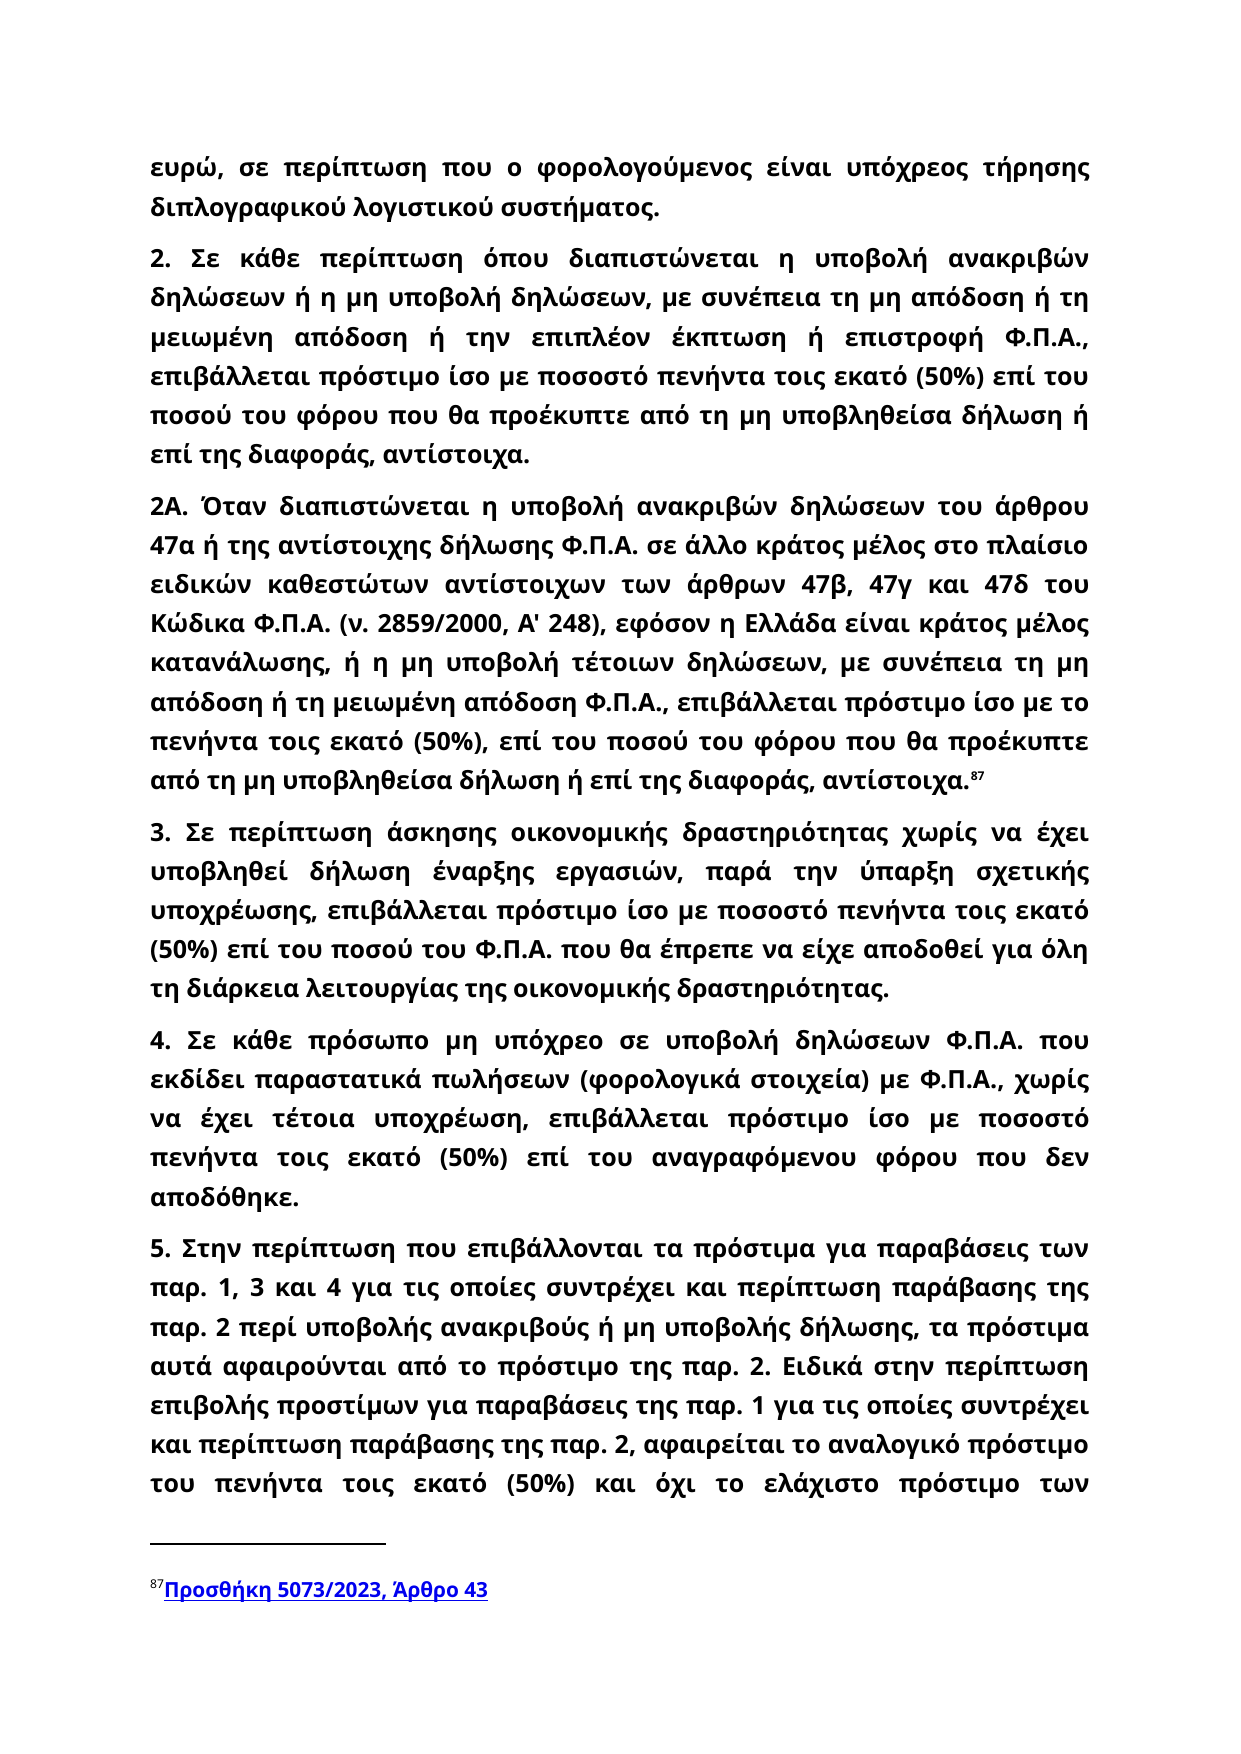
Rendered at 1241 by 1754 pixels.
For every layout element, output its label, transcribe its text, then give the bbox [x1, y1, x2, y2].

text ευρώ, σε περίπτωση που ο φορολογούμενος είναι υπόχρεος τήρησης διπλογραφικού λογιστικού συστήματος. [150, 150, 1090, 223]
text Προσθήκη 5073/2023, Άρθρο 43 [150, 1576, 1090, 1604]
text 2Α. Όταν διαπιστώνεται η υποβολή ανακριβών δηλώσεων του άρθρου 47α ή της αντίστοιχης δήλωσης Φ.Π.Α. σε άλλο κράτος μέλος στο πλαίσιο ειδικών καθεστώτων αντίστοιχων των άρθρων 47β, 47γ και 47δ του Κώδικα Φ.Π.Α. (ν. 2859/2000, Α' 248), εφόσον η Ελλάδα είναι κράτος μέλος κατανάλωσης, ή η μη υποβολή τέτοιων δηλώσεων, με συνέπεια τη μη απόδοση ή τη μειωμένη απόδοση Φ.Π.Α., επιβάλλεται πρόστιμο ίσο με το πενήντα τοις εκατό (50%), επί του ποσού του φόρου που θα προέκυπτε από τη μη υποβληθείσα δήλωση ή επί της διαφοράς, αντίστοιχα. [150, 488, 1090, 797]
text 3. Σε περίπτωση άσκησης οικονομικής δραστηριότητας χωρίς να έχει υποβληθεί δήλωση έναρξης εργασιών, παρά την ύπαρξη σχετικής υποχρέωσης, επιβάλλεται πρόστιμο ίσο με ποσοστό πενήντα τοις εκατό (50%) επί του ποσού του Φ.Π.Α. που θα έπρεπε να είχε αποδοθεί για όλη τη διάρκεια λειτουργίας της οικονομικής δραστηριότητας. [150, 814, 1090, 1005]
text 5. Στην περίπτωση που επιβάλλονται τα πρόστιμα για παραβάσεις των παρ. 1, 3 και 4 για τις οποίες συντρέχει και περίπτωση παράβασης της παρ. 2 περί υποβολής ανακριβούς ή μη υποβολής δήλωσης, τα πρόστιμα αυτά αφαιρούνται από το πρόστιμο της παρ. 2. Ειδικά στην περίπτωση επιβολής προστίμων για παραβάσεις της παρ. 1 για τις οποίες συντρέχει και περίπτωση παράβασης της παρ. 2, αφαιρείται το αναλογικό πρόστιμο του πενήντα τοις εκατό (50%) και όχι το ελάχιστο πρόστιμο των [150, 1231, 1090, 1500]
text 4. Σε κάθε πρόσωπο μη υπόχρεο σε υποβολή δηλώσεων Φ.Π.Α. που εκδίδει παραστατικά πωλήσεων (φορολογικά στοιχεία) με Φ.Π.Α., χωρίς να έχει τέτοια υποχρέωση, επιβάλλεται πρόστιμο ίσο με ποσοστό πενήντα τοις εκατό (50%) επί του αναγραφόμενου φόρου που δεν αποδόθηκε. [150, 1022, 1090, 1213]
text 2. Σε κάθε περίπτωση όπου διαπιστώνεται η υποβολή ανακριβών δηλώσεων ή η μη υποβολή δηλώσεων, με συνέπεια τη μη απόδοση ή τη μειωμένη απόδοση ή την επιπλέον έκπτωση ή επιστροφή Φ.Π.Α., επιβάλλεται πρόστιμο ίσο με ποσοστό πενήντα τοις εκατό (50%) επί του ποσού του φόρου που θα προέκυπτε από τη μη υποβληθείσα δήλωση ή επί της διαφοράς, αντίστοιχα. [150, 241, 1090, 471]
